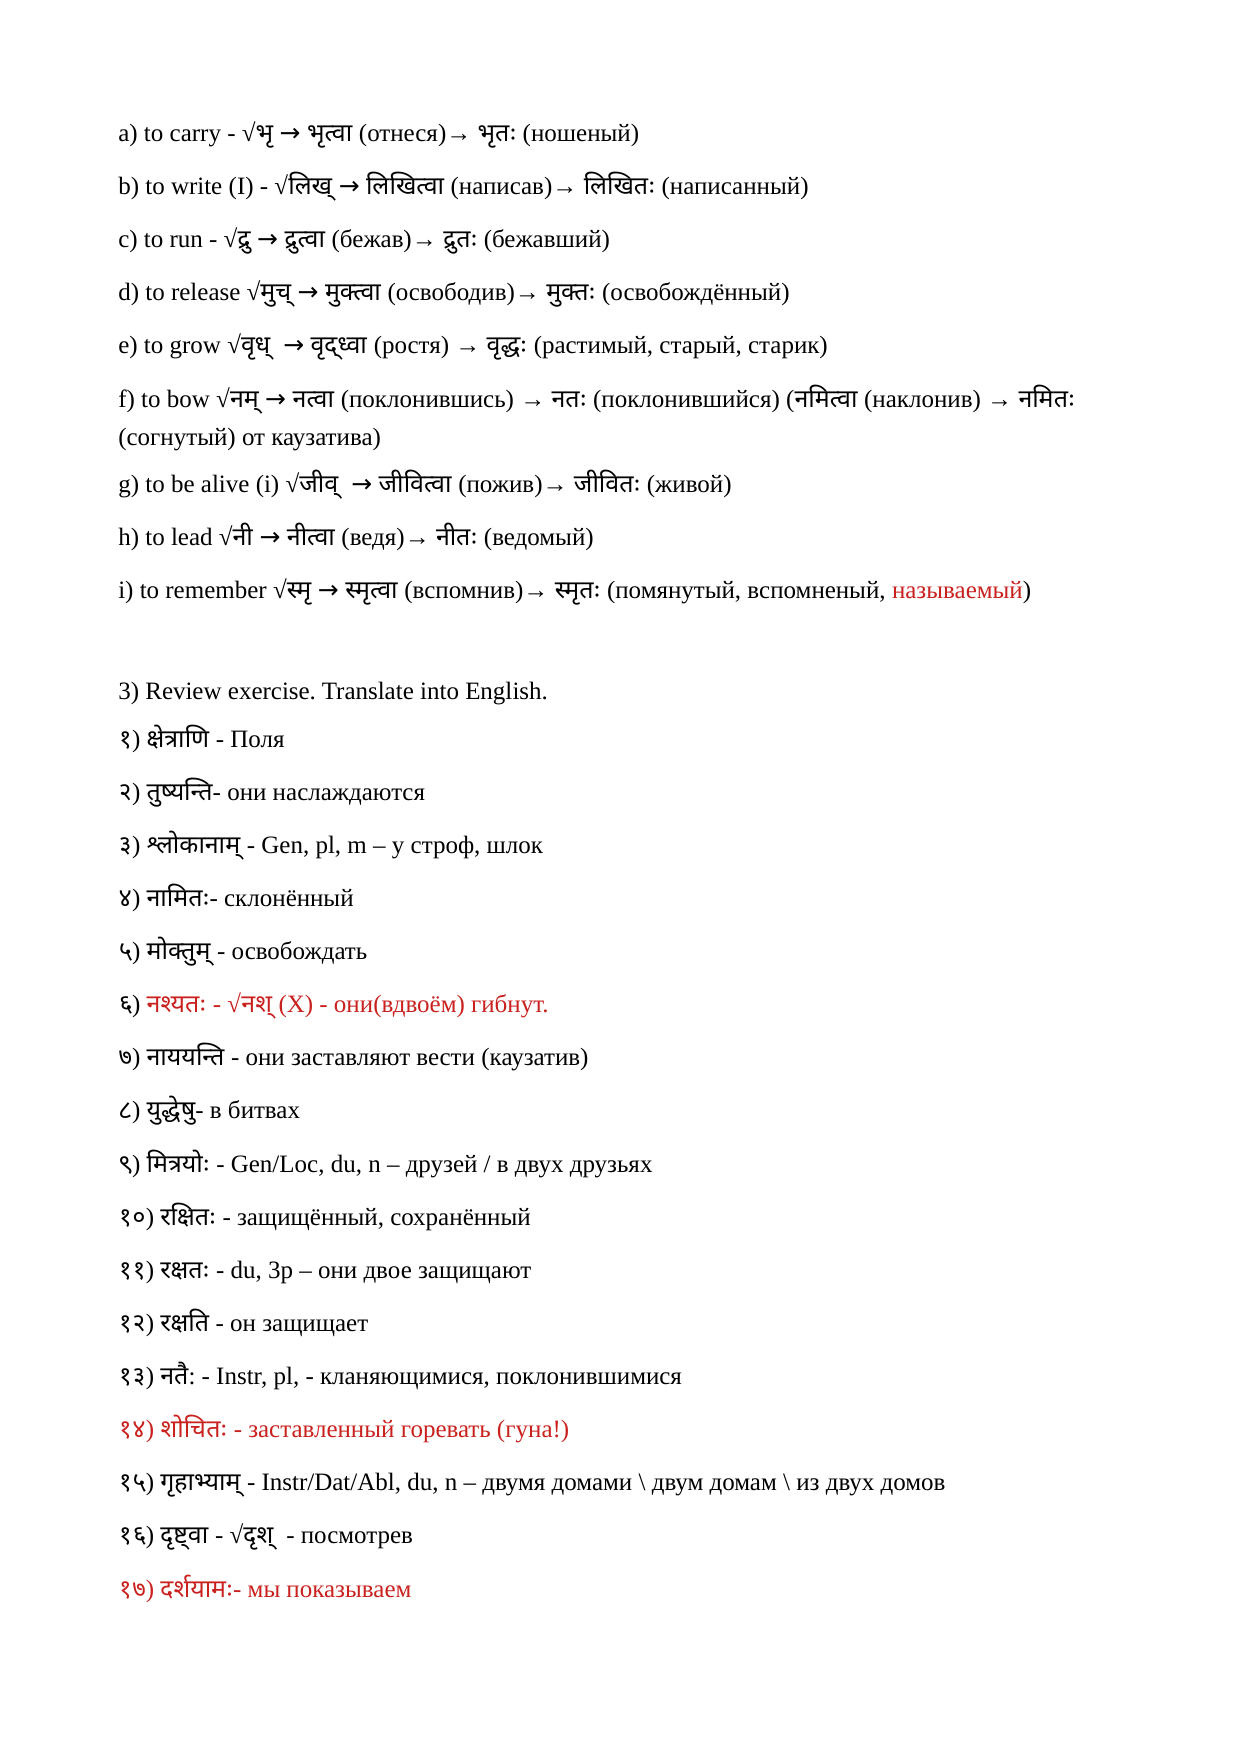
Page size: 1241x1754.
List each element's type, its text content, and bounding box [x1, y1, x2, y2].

text f) to bow √नम् → नत्वा (поклонившись) → नतः (поклонившийся) (नमित्वा (наклонив) → नमितः (согнутый) от каузатива) [118, 384, 1122, 450]
text १३) नतै: - Instr, pl, - кланяющимися, поклонившимися [118, 1361, 1122, 1395]
text १०) रक्षितः - защищённый, сохранённый [118, 1202, 1122, 1235]
text ३) श्लोकानाम् - Gen, pl, m – у строф, шлок [118, 830, 1122, 863]
text ४) नामितः- склонённый [118, 883, 1122, 917]
text १६) दृष्ट्वा - √दृश् - посмотрев [118, 1521, 1122, 1554]
text b) to write (I) - √लिख् → लिखित्वा (написав)→ लिखितः (написанный) [118, 171, 1122, 205]
text ७) नाययन्ति - они заставляют вести (каузатив) [118, 1042, 1122, 1076]
text १२) रक्षति - он защищает [118, 1308, 1122, 1342]
text १४) शोचितः - заставленный горевать (гуна!) [118, 1414, 1122, 1448]
text a) to carry - √भृ → भृत्वा (отнеся)→ भृतः (ношеный) [118, 118, 1122, 152]
text २) तुष्यन्ति- они наслаждаются [118, 777, 1122, 810]
text १) क्षेत्राणि - Поля [118, 724, 1122, 757]
text ६) नश्यतः - √नश् (X) - они(вдвоём) гибнут. [118, 989, 1122, 1023]
text e) to grow √वृध् → वृद्ध्वा (ростя) → वृद्धः (растимый, старый, старик) [118, 331, 1122, 364]
text ५) मोक्तुम् - освобождать [118, 936, 1122, 970]
text ९) मित्रयोः - Gen/Loc, du, n – друзей / в двух друзьях [118, 1149, 1122, 1182]
text १५) गृहाभ्याम् - Instr/Dat/Abl, du, n – двумя домами \ двум домам \ из двух домов [118, 1467, 1122, 1501]
text १७) दर्शयामः- мы показываем [118, 1574, 1122, 1607]
text i) to remember √स्मृ → स्मृत्वा (вспомнив)→ स्मृतः (помянутый, вспомненый, называемый) [118, 575, 1122, 609]
text g) to be alive (i) √जीव् → जीवित्वा (пожив)→ जीवितः (живой) [118, 469, 1122, 503]
text c) to run - √द्रु → द्रुत्वा (бежав)→ द्रुतः (бежавший) [118, 224, 1122, 258]
text 3) Review exercise. Translate into English. [118, 676, 1122, 705]
text ८) युद्धेषु- в битвах [118, 1096, 1122, 1129]
text h) to lead √नी → नीत्वा (ведя)→ नीतः (ведомый) [118, 522, 1122, 556]
text ११) रक्षतः - du, 3p – они двое защищают [118, 1255, 1122, 1288]
text d) to release √मुच् → मुक्त्वा (освободив)→ मुक्तः (освобождённый) [118, 277, 1122, 311]
